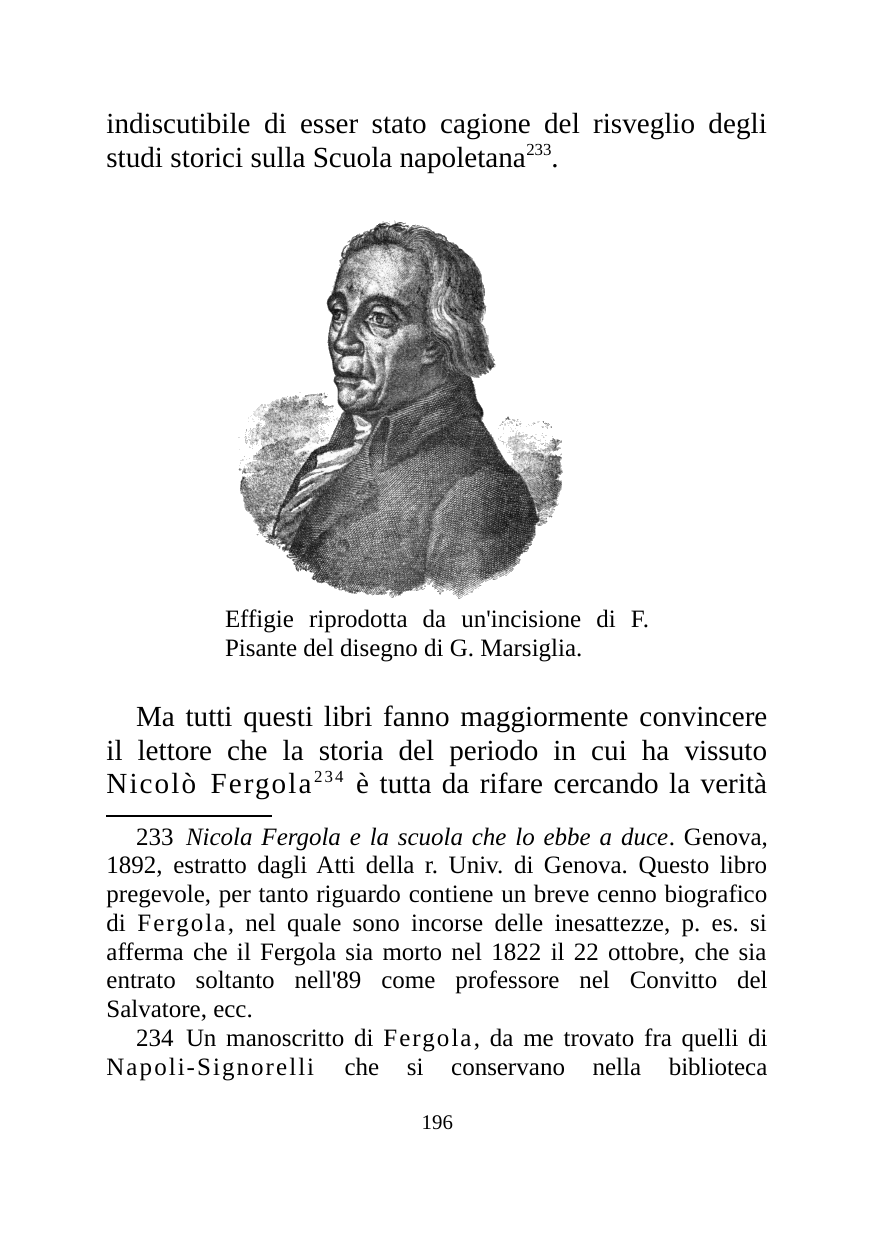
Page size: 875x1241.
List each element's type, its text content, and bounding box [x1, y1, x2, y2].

text Un manoscritto di Fergola, da me trovato fra quelli di Napoli-Signorelli che si conservano nella biblioteca [106, 1023, 768, 1080]
text Ma tutti questi libri fanno maggiormente convincere il lettore che la storia del periodo in cui ha vissuto Nicolò Fergola è tutta da rifare cercando la verità [106, 173, 768, 800]
text Effigie riprodotta da un'incisione di F. Pisante del disegno di G. Marsiglia. [225, 190, 649, 661]
picture [234, 210, 571, 604]
text indiscutibile di esser stato cagione del risveglio degli studi storici sulla Scuola napoletana. [106, 106, 768, 173]
text Nicola Fergola e la scuola che lo ebbe a duce. Genova, 1892, estratto dagli Atti della r. Univ. di Genova. Questo libro pregevole, per tanto riguardo contiene un breve cenno biografico di Fergola, nel quale sono incorse delle inesattezze, p. es. si afferma che il Fergola sia morto nel 1822 il 22 ottobre, che sia entrato soltanto nell'89 come professore nel Convitto del Salvatore, ecc. [106, 822, 768, 1023]
